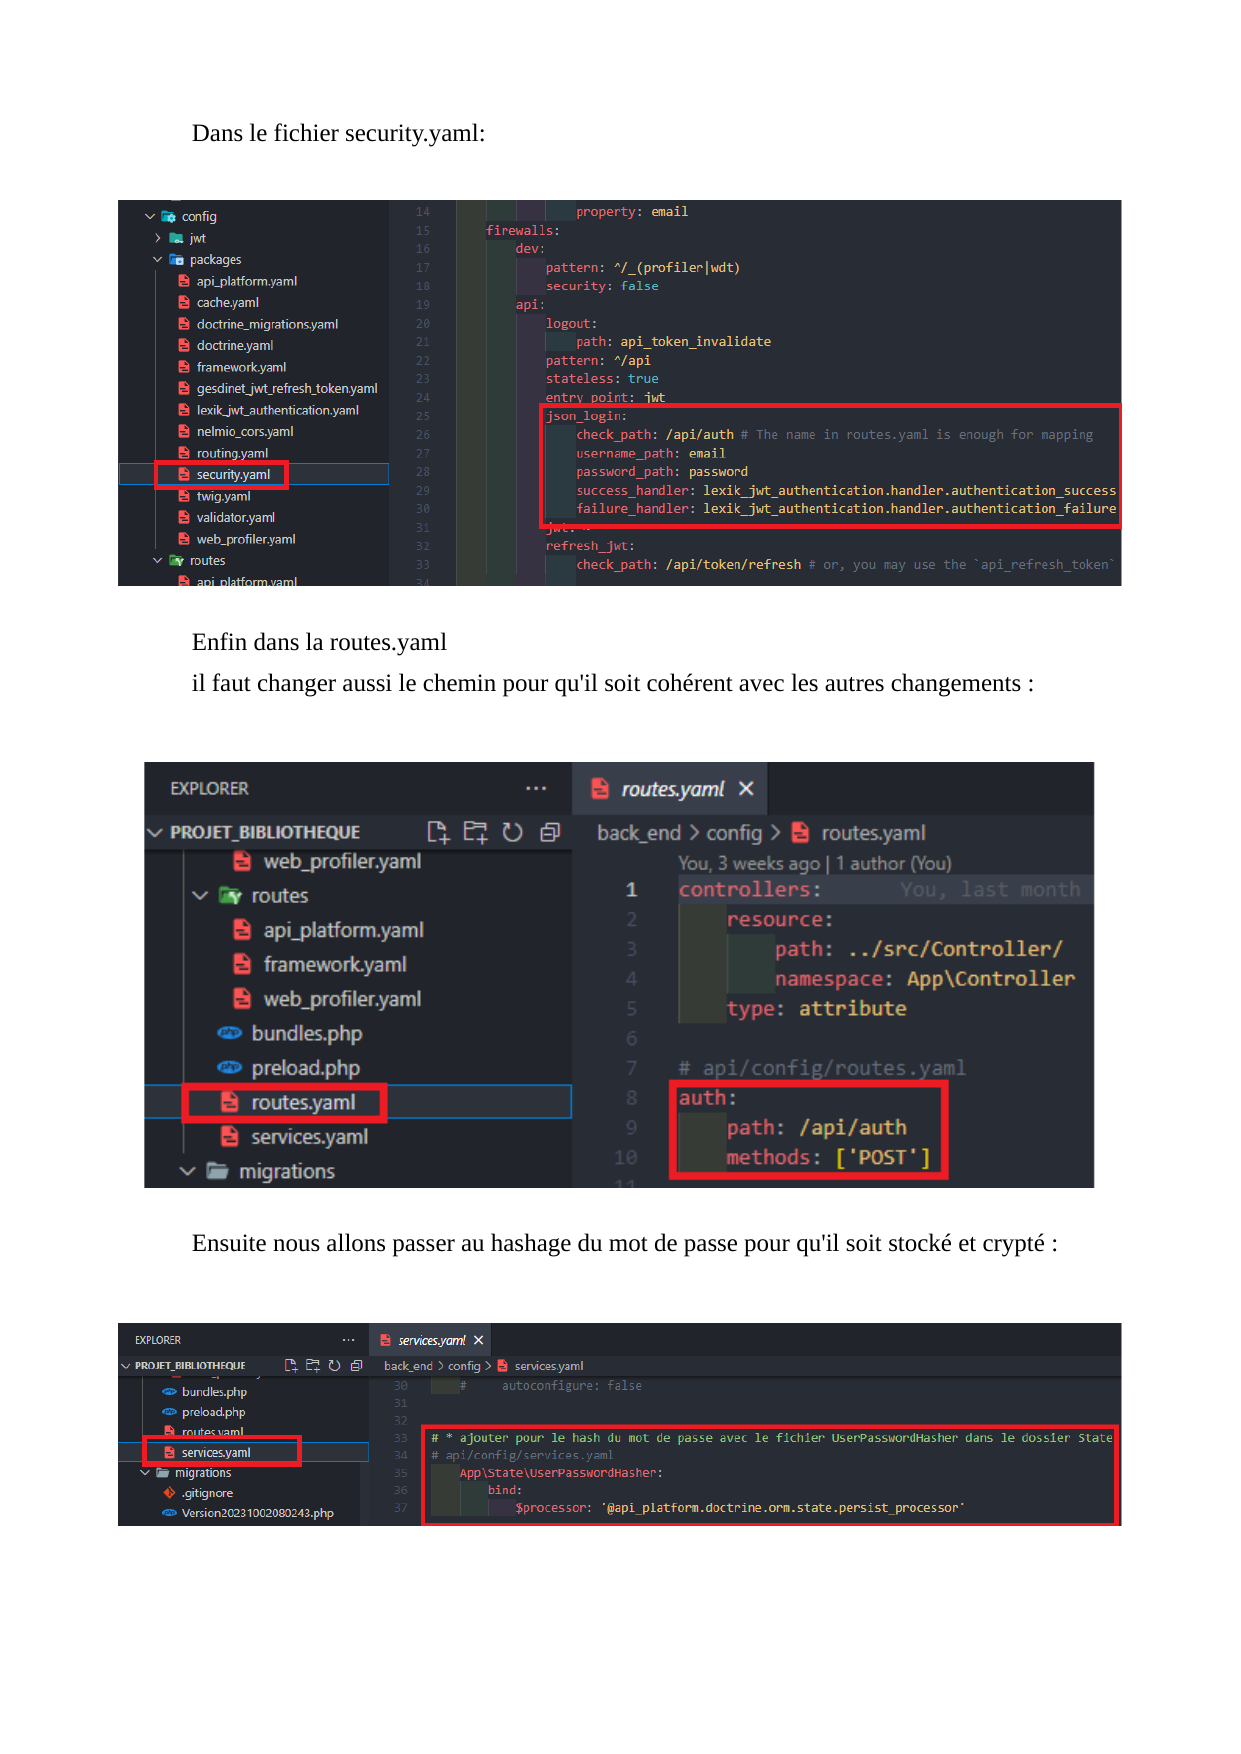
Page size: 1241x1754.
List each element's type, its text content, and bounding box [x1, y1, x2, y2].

text Dans le fichier security.yaml: [118, 118, 1122, 147]
picture [144, 762, 1096, 1188]
picture [118, 1323, 1122, 1526]
text il faut changer aussi le chemin pour qu'il soit cohérent avec les autres changements : [118, 668, 1122, 697]
text Ensuite nous allons passer au hashage du mot de passe pour qu'il soit stocké et crypté : [118, 1228, 1122, 1257]
picture [118, 200, 1122, 586]
text Enfin dans la routes.yaml [118, 627, 1122, 656]
